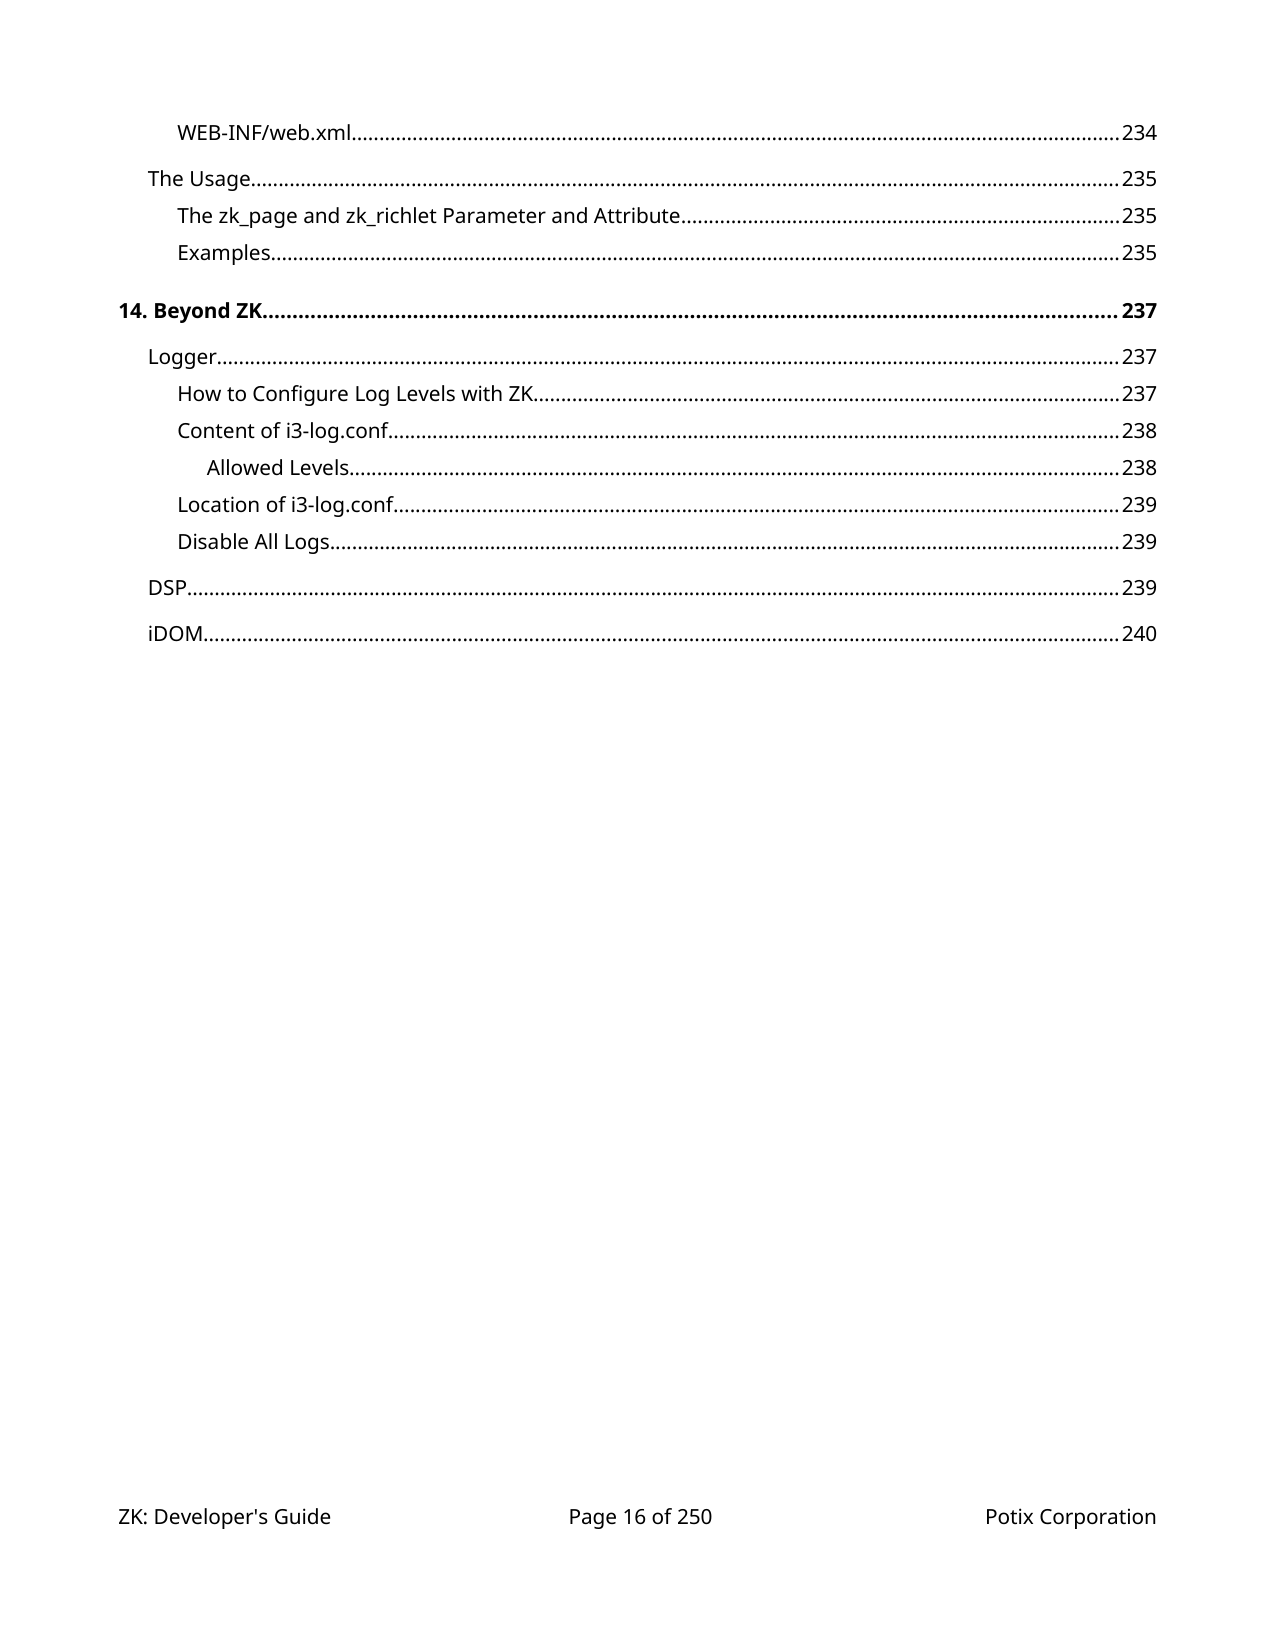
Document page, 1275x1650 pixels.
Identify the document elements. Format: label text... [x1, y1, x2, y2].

text Location of i3-log.conf 239 [177, 490, 1157, 518]
text Allowed Levels 238 [207, 453, 1157, 481]
text The zk_page and zk_richlet Parameter and Attribute 235 [177, 201, 1157, 229]
text The Usage 235 [148, 164, 1157, 192]
text Content of i3-log.conf 238 [177, 416, 1157, 444]
text Examples 235 [177, 238, 1157, 266]
text Disable All Logs 239 [177, 527, 1157, 556]
text WEB-INF/web.xml 234 [177, 118, 1157, 146]
text 14. Beyond ZK 237 [118, 296, 1157, 324]
text iDOM 240 [148, 619, 1157, 647]
text Logger 237 [148, 342, 1157, 370]
text DSP 239 [148, 573, 1157, 601]
text How to Configure Log Levels with ZK 237 [177, 379, 1157, 407]
